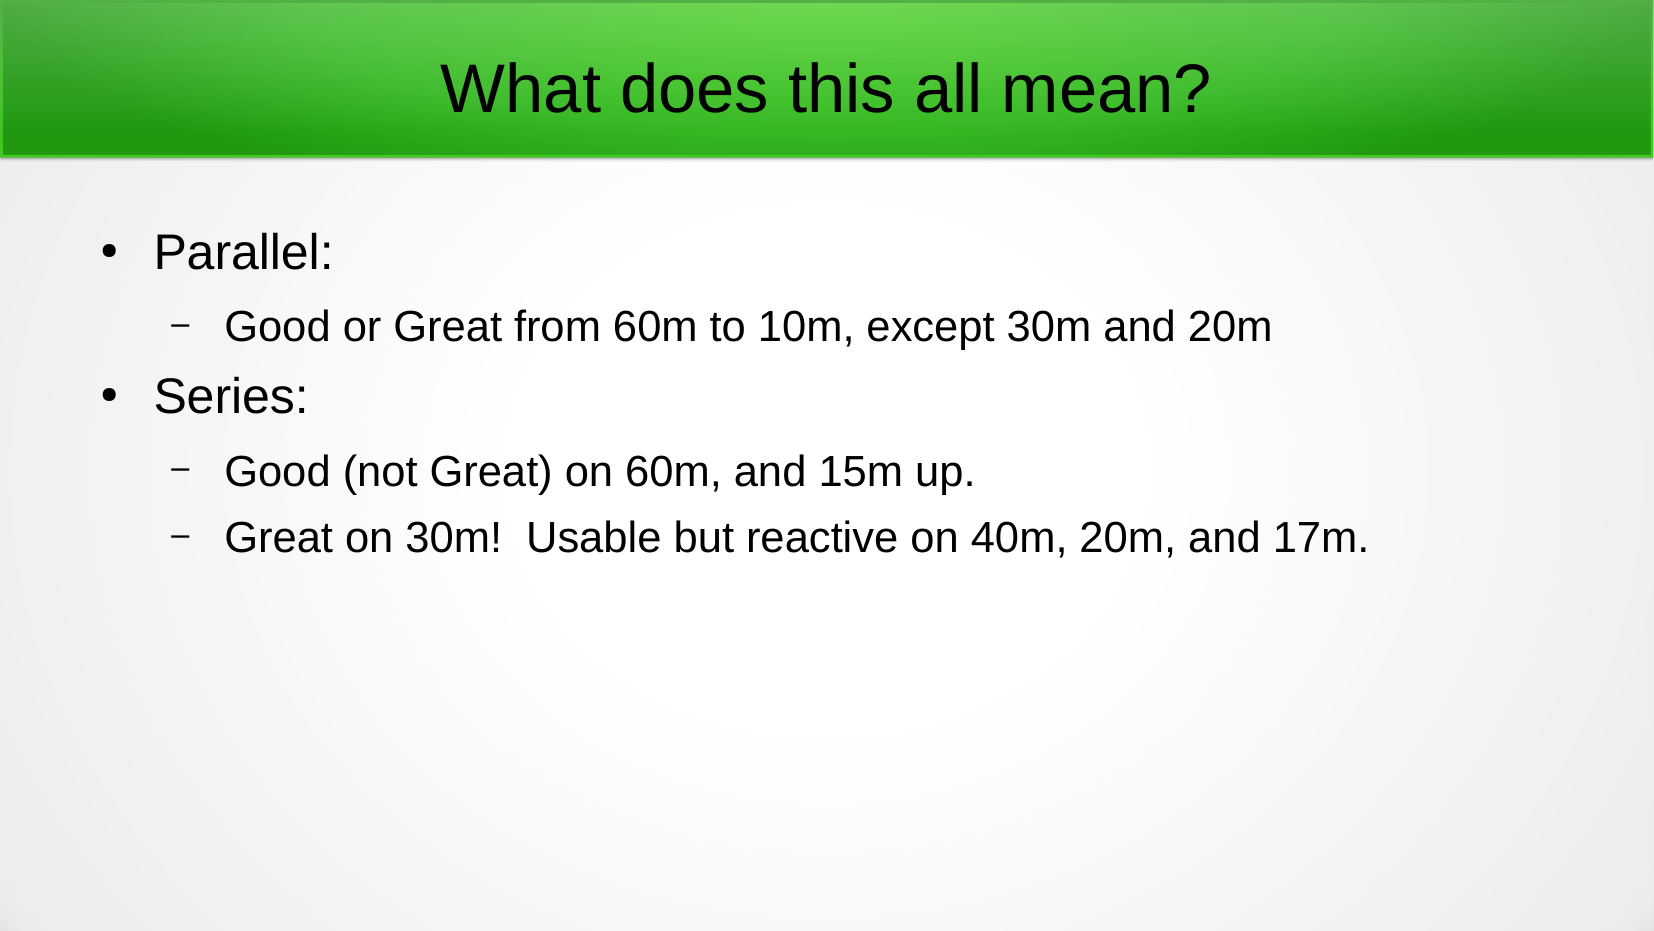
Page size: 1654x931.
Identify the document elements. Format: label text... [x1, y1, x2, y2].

title What does this all mean? [82, 35, 1571, 142]
list Parallel: Good or Great from 60m to 10m, except 30m and 20m Series: Good (not Great) on 60m, and 15m up. Great on 30m! Usable but reactive on 40m, 20m, and 17m. [82, 224, 1571, 910]
